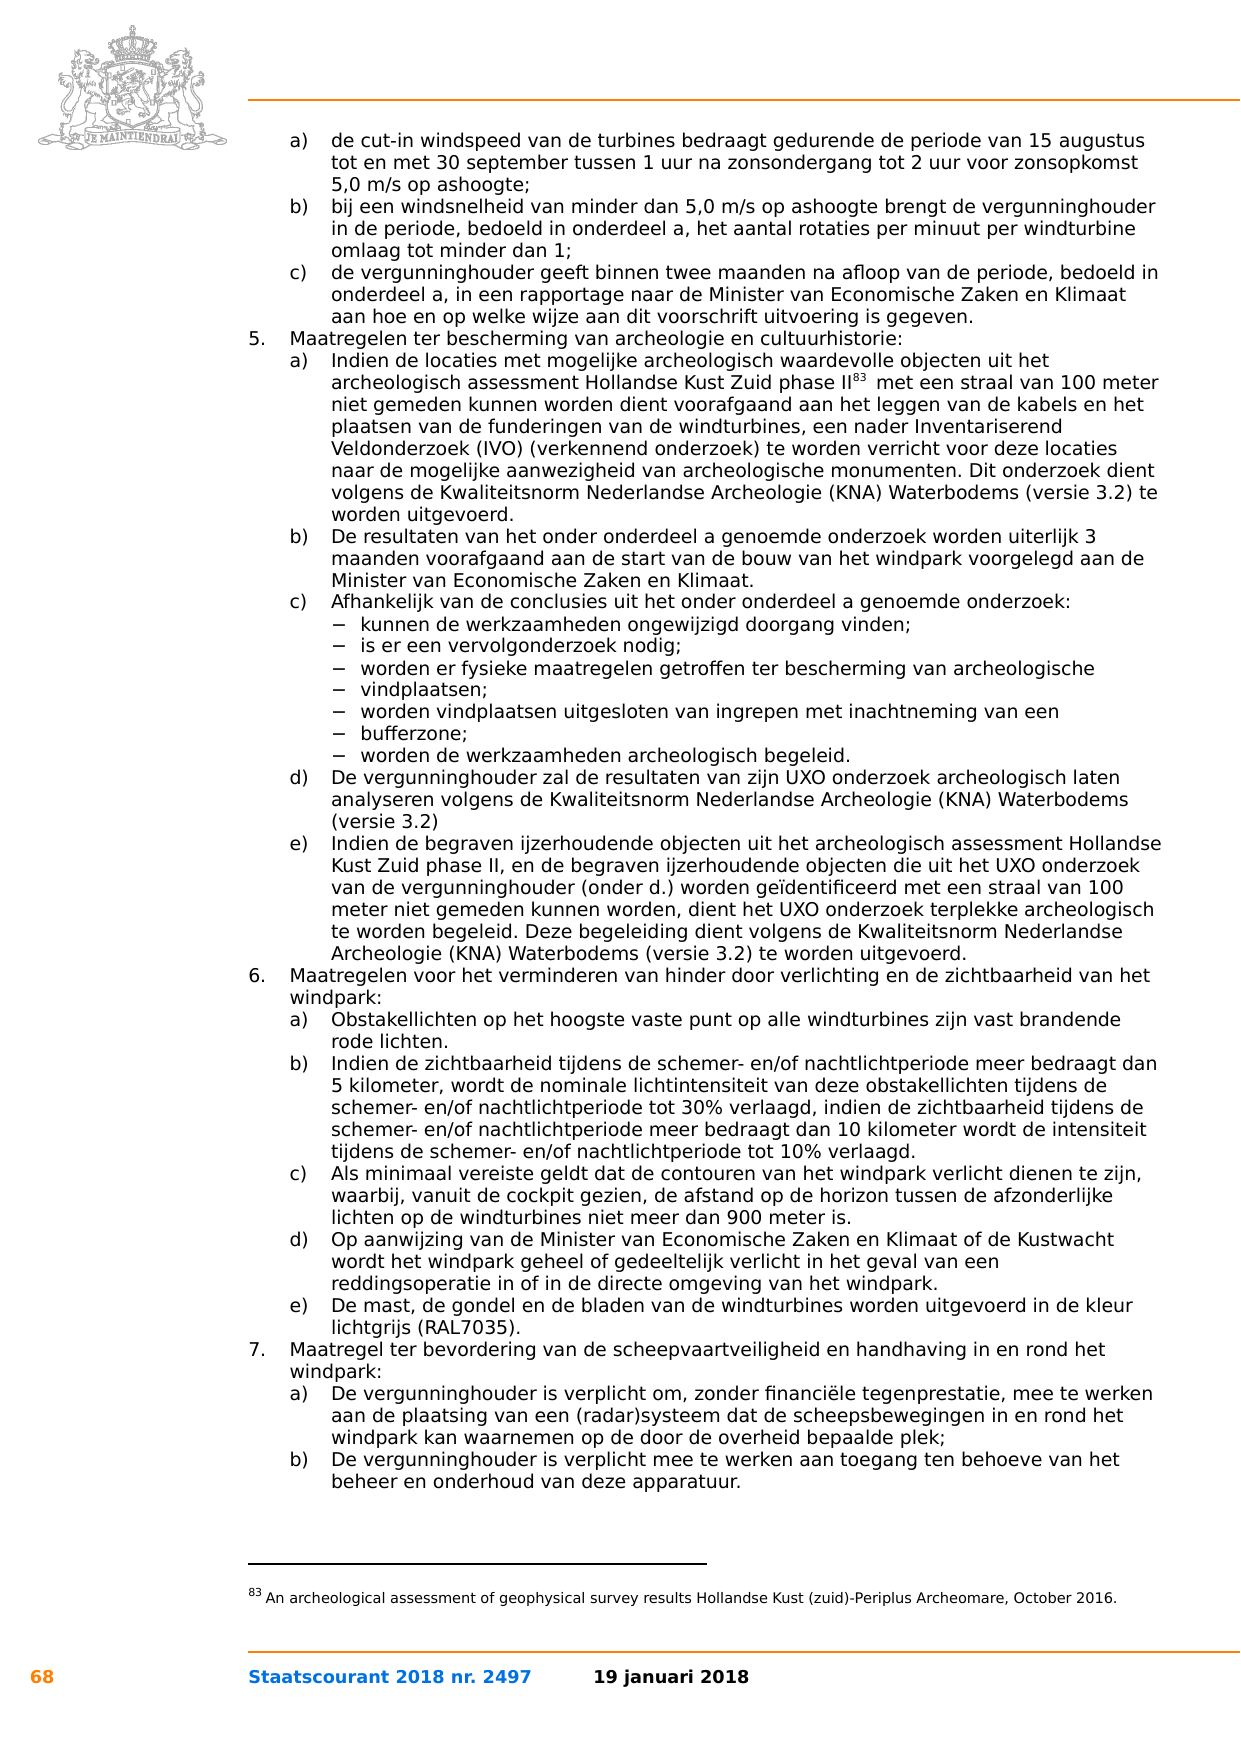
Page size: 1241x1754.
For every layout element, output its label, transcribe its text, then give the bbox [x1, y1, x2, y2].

text a) Indien de locaties met mogelijke archeologisch waardevolle objecten uit het archeologisch assessment Hollandse Kust Zuid phase II met een straal van 100 meter niet gemeden kunnen worden dient voorafgaand aan het leggen van de kabels en het plaatsen van de funderingen van de windturbines, een nader Inventariserend Veldonderzoek (IVO) (verkennend onderzoek) te worden verricht voor deze locaties naar de mogelijke aanwezigheid van archeologische monumenten. Dit onderzoek dient volgens de Kwaliteitsnorm Nederlandse Archeologie (KNA) Waterbodems (versie 3.2) te worden uitgevoerd. [289, 350, 1163, 526]
text e) Indien de begraven ijzerhoudende objecten uit het archeologisch assessment Hollandse Kust Zuid phase II, en de begraven ijzerhoudende objecten die uit het UXO onderzoek van de vergunninghouder (onder d.) worden geïdentificeerd met een straal van 100 meter niet gemeden kunnen worden, dient het UXO onderzoek terplekke archeologisch te worden begeleid. Deze begeleiding dient volgens de Kwaliteitsnorm Nederlandse Archeologie (KNA) Waterbodems (versie 3.2) te worden uitgevoerd. [289, 833, 1163, 965]
picture [38, 25, 227, 150]
text − worden de werkzaamheden archeologisch begeleid. [331, 745, 1163, 767]
text − worden er fysieke maatregelen getroffen ter bescherming van archeologische [331, 657, 1163, 679]
text 5. Maatregelen ter bescherming van archeologie en cultuurhistorie: [248, 328, 1163, 350]
text d) De vergunninghouder zal de resultaten van zijn UXO onderzoek archeologisch laten analyseren volgens de Kwaliteitsnorm Nederlandse Archeologie (KNA) Waterbodems (versie 3.2) [289, 767, 1163, 833]
text d) Op aanwijzing van de Minister van Economische Zaken en Klimaat of de Kustwacht wordt het windpark geheel of gedeeltelijk verlicht in het geval van een reddingsoperatie in of in de directe omgeving van het windpark. [289, 1229, 1163, 1295]
text e) De mast, de gondel en de bladen van de windturbines worden uitgevoerd in de kleur lichtgrijs (RAL7035). [289, 1295, 1163, 1339]
text − kunnen de werkzaamheden ongewijzigd doorgang vinden; [331, 613, 1163, 635]
text 7. Maatregel ter bevordering van de scheepvaartveiligheid en handhaving in en rond het windpark: [248, 1339, 1163, 1383]
text c) Afhankelijk van de conclusies uit het onder onderdeel a genoemde onderzoek: [289, 591, 1163, 613]
text 6. Maatregelen voor het verminderen van hinder door verlichting en de zichtbaarheid van het windpark: [248, 965, 1163, 1009]
text − vindplaatsen; [331, 679, 1163, 701]
text c) de vergunninghouder geeft binnen twee maanden na afloop van de periode, bedoeld in onderdeel a, in een rapportage naar de Minister van Economische Zaken en Klimaat aan hoe en op welke wijze aan dit voorschrift uitvoering is gegeven. [289, 262, 1163, 328]
text b) bij een windsnelheid van minder dan 5,0 m/s op ashoogte brengt de vergunninghouder in de periode, bedoeld in onderdeel a, het aantal rotaties per minuut per windturbine omlaag tot minder dan 1; [289, 196, 1163, 262]
text b) De vergunninghouder is verplicht mee te werken aan toegang ten behoeve van het beheer en onderhoud van deze apparatuur. [289, 1449, 1163, 1493]
text b) De resultaten van het onder onderdeel a genoemde onderzoek worden uiterlijk 3 maanden voorafgaand aan de start van de bouw van het windpark voorgelegd aan de Minister van Economische Zaken en Klimaat. [289, 526, 1163, 591]
text a) de cut-in windspeed van de turbines bedraagt gedurende de periode van 15 augustus tot en met 30 september tussen 1 uur na zonsondergang tot 2 uur voor zonsopkomst 5,0 m/s op ashoogte; [289, 130, 1163, 196]
text − worden vindplaatsen uitgesloten van ingrepen met inachtneming van een [331, 701, 1163, 723]
text a) Obstakellichten op het hoogste vaste punt op alle windturbines zijn vast brandende rode lichten. [289, 1009, 1163, 1053]
text − is er een vervolgonderzoek nodig; [331, 635, 1163, 657]
text a) De vergunninghouder is verplicht om, zonder financiële tegenprestatie, mee te werken aan de plaatsing van een (radar)systeem dat de scheepsbewegingen in en rond het windpark kan waarnemen op de door de overheid bepaalde plek; [289, 1383, 1163, 1449]
text An archeological assessment of geophysical survey results Hollandse Kust (zuid)-Periplus Archeomare, October 2016. [248, 1586, 1163, 1608]
text − bufferzone; [331, 723, 1163, 745]
text b) Indien de zichtbaarheid tijdens de schemer- en/of nachtlichtperiode meer bedraagt dan 5 kilometer, wordt de nominale lichtintensiteit van deze obstakellichten tijdens de schemer- en/of nachtlichtperiode tot 30% verlaagd, indien de zichtbaarheid tijdens de schemer- en/of nachtlichtperiode meer bedraagt dan 10 kilometer wordt de intensiteit tijdens de schemer- en/of nachtlichtperiode tot 10% verlaagd. [289, 1053, 1163, 1163]
text c) Als minimaal vereiste geldt dat de contouren van het windpark verlicht dienen te zijn, waarbij, vanuit de cockpit gezien, de afstand op de horizon tussen de afzonderlijke lichten op de windturbines niet meer dan 900 meter is. [289, 1163, 1163, 1229]
